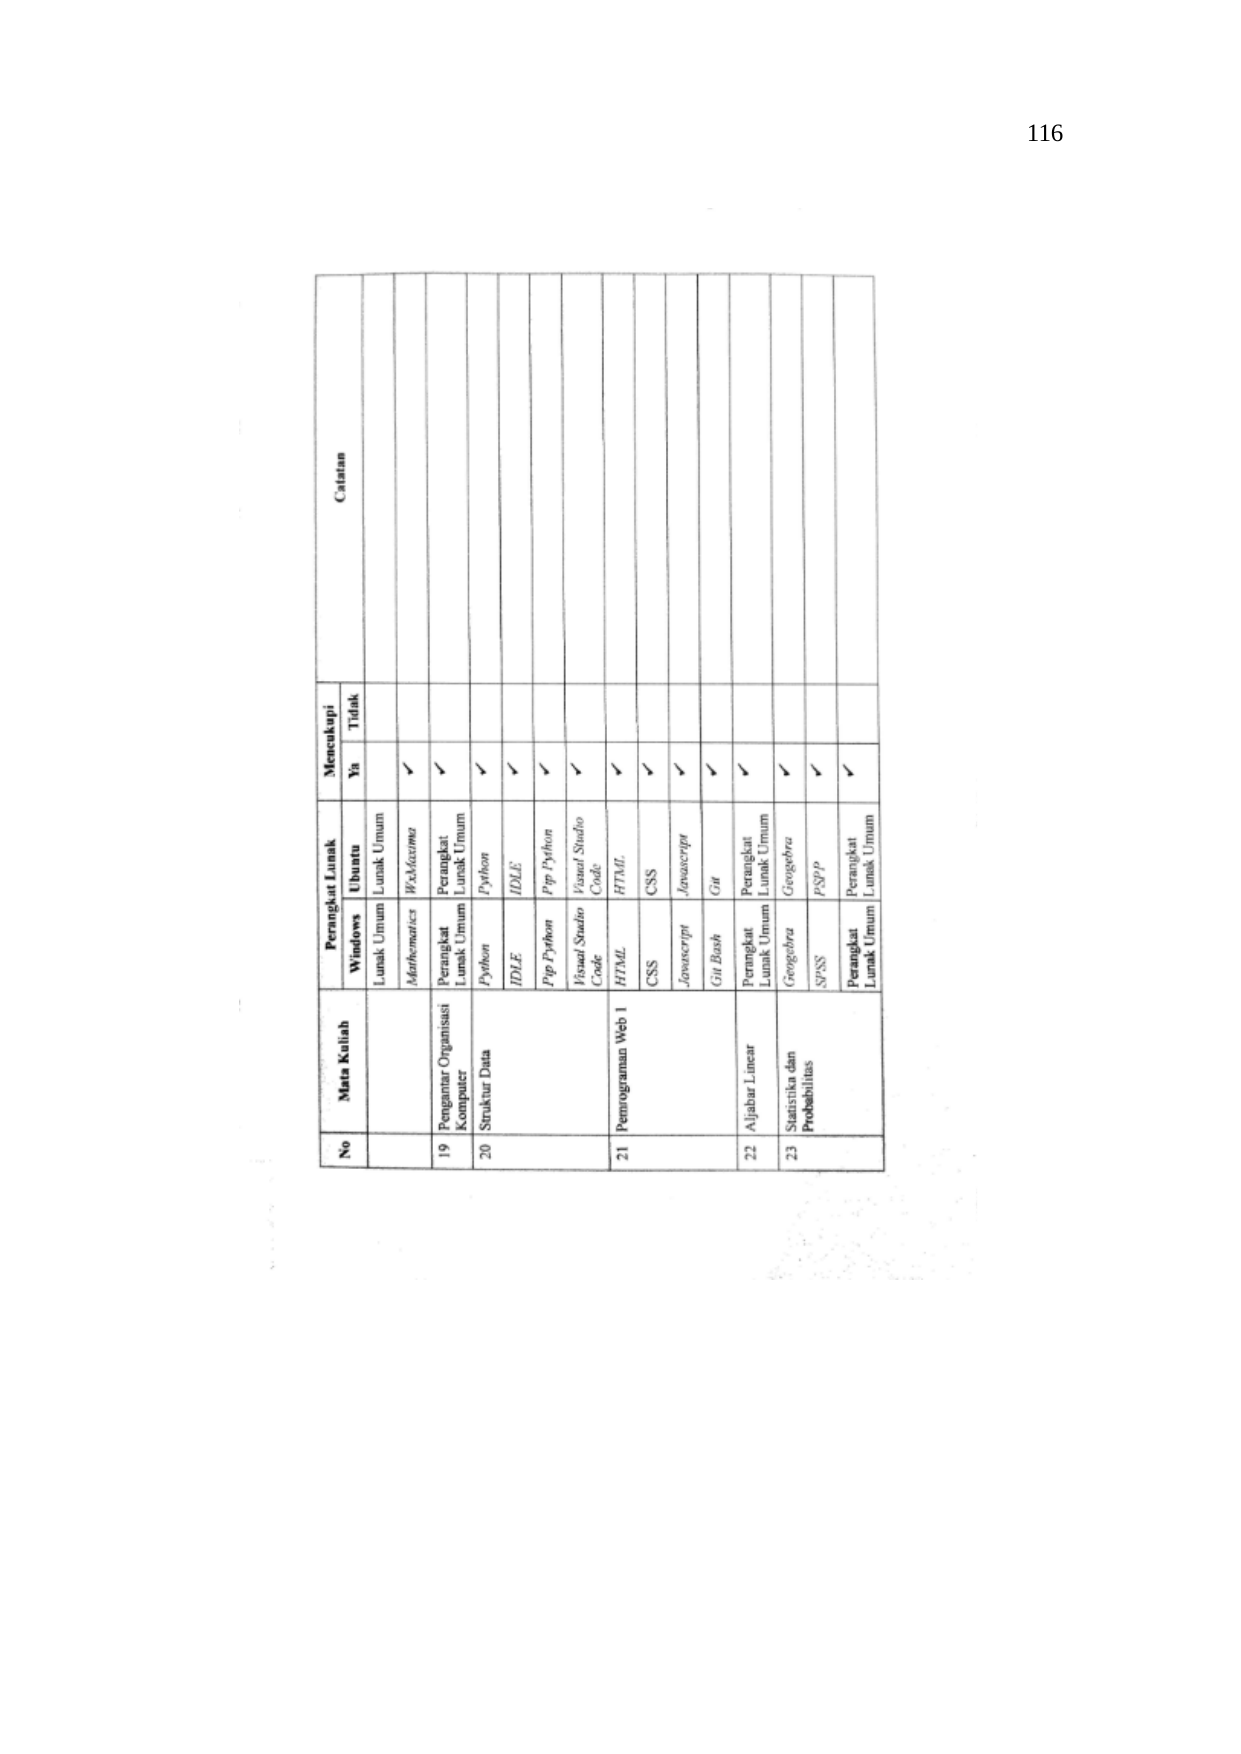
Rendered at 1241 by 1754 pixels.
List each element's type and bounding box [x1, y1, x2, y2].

picture [239, 208, 978, 1280]
